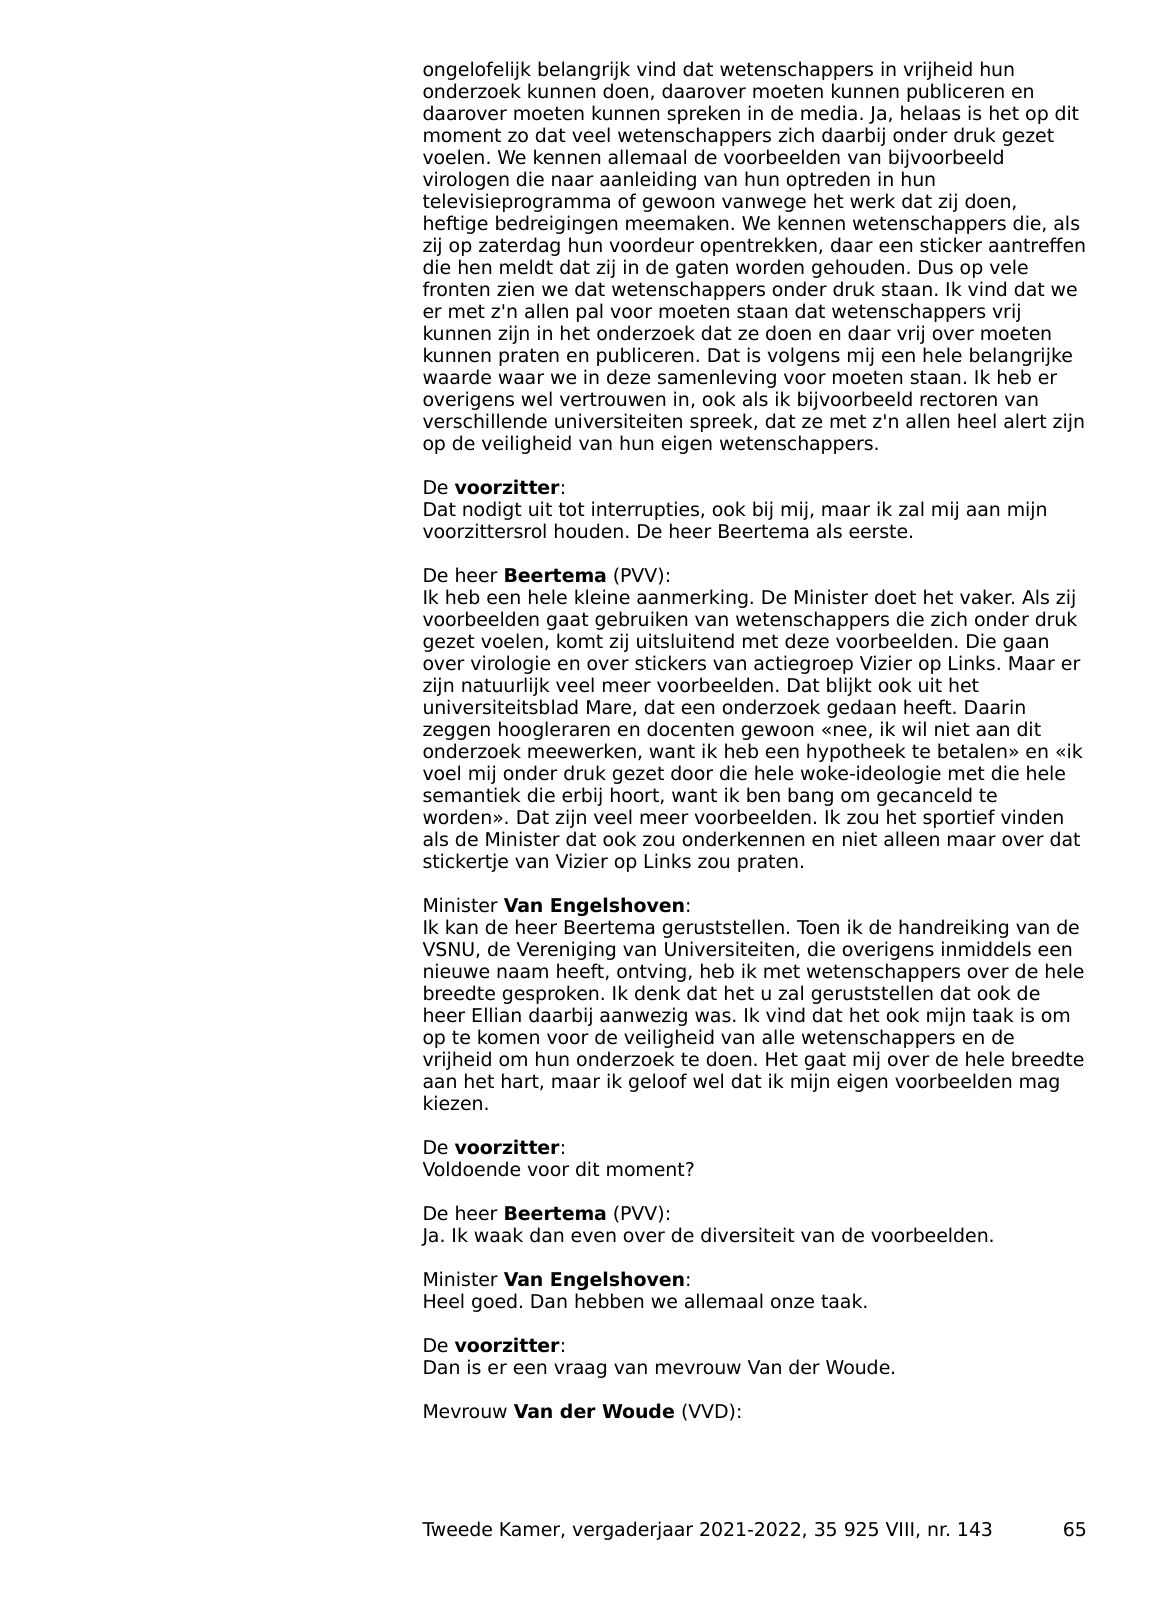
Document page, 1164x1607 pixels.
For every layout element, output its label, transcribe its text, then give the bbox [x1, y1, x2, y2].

text Mevrouw Van der Woude (VVD): [422, 1401, 1087, 1423]
text Minister Van Engelshoven: [422, 1269, 1087, 1291]
text De heer Beertema (PVV): [422, 1203, 1087, 1225]
text De voorzitter: [422, 1335, 1087, 1357]
text Ja. Ik waak dan even over de diversiteit van de voorbeelden. [422, 1225, 1087, 1247]
text Voldoende voor dit moment? [422, 1159, 1087, 1181]
text Dat nodigt uit tot interrupties, ook bij mij, maar ik zal mij aan mijn voorzittersrol houden. De heer Beertema als eerste. [422, 499, 1087, 543]
text Ik kan de heer Beertema geruststellen. Toen ik de handreiking van de VSNU, de Vereniging van Universiteiten, die overigens inmiddels een nieuwe naam heeft, ontving, heb ik met wetenschappers over de hele breedte gesproken. Ik denk dat het u zal geruststellen dat ook de heer Ellian daarbij aanwezig was. Ik vind dat het ook mijn taak is om op te komen voor de veiligheid van alle wetenschappers en de vrijheid om hun onderzoek te doen. Het gaat mij over de hele breedte aan het hart, maar ik geloof wel dat ik mijn eigen voorbeelden mag kiezen. [422, 917, 1087, 1115]
text De voorzitter: [422, 477, 1087, 499]
text Minister Van Engelshoven: [422, 895, 1087, 917]
text Dan is er een vraag van mevrouw Van der Woude. [422, 1357, 1087, 1379]
text Heel goed. Dan hebben we allemaal onze taak. [422, 1291, 1087, 1313]
text ongelofelijk belangrijk vind dat wetenschappers in vrijheid hun onderzoek kunnen doen, daarover moeten kunnen publiceren en daarover moeten kunnen spreken in de media. Ja, helaas is het op dit moment zo dat veel wetenschappers zich daarbij onder druk gezet voelen. We kennen allemaal de voorbeelden van bijvoorbeeld virologen die naar aanleiding van hun optreden in hun televisieprogramma of gewoon vanwege het werk dat zij doen, heftige bedreigingen meemaken. We kennen wetenschappers die, als zij op zaterdag hun voordeur opentrekken, daar een sticker aantreffen die hen meldt dat zij in de gaten worden gehouden. Dus op vele fronten zien we dat wetenschappers onder druk staan. Ik vind dat we er met z'n allen pal voor moeten staan dat wetenschappers vrij kunnen zijn in het onderzoek dat ze doen en daar vrij over moeten kunnen praten en publiceren. Dat is volgens mij een hele belangrijke waarde waar we in deze samenleving voor moeten staan. Ik heb er overigens wel vertrouwen in, ook als ik bijvoorbeeld rectoren van verschillende universiteiten spreek, dat ze met z'n allen heel alert zijn op de veiligheid van hun eigen wetenschappers. [422, 59, 1087, 455]
text De heer Beertema (PVV): [422, 565, 1087, 587]
text De voorzitter: [422, 1137, 1087, 1159]
text Ik heb een hele kleine aanmerking. De Minister doet het vaker. Als zij voorbeelden gaat gebruiken van wetenschappers die zich onder druk gezet voelen, komt zij uitsluitend met deze voorbeelden. Die gaan over virologie en over stickers van actiegroep Vizier op Links. Maar er zijn natuurlijk veel meer voorbeelden. Dat blijkt ook uit het universiteitsblad Mare, dat een onderzoek gedaan heeft. Daarin zeggen hoogleraren en docenten gewoon «nee, ik wil niet aan dit onderzoek meewerken, want ik heb een hypotheek te betalen» en «ik voel mij onder druk gezet door die hele woke-ideologie met die hele semantiek die erbij hoort, want ik ben bang om gecanceld te worden». Dat zijn veel meer voorbeelden. Ik zou het sportief vinden als de Minister dat ook zou onderkennen en niet alleen maar over dat stickertje van Vizier op Links zou praten. [422, 587, 1087, 873]
